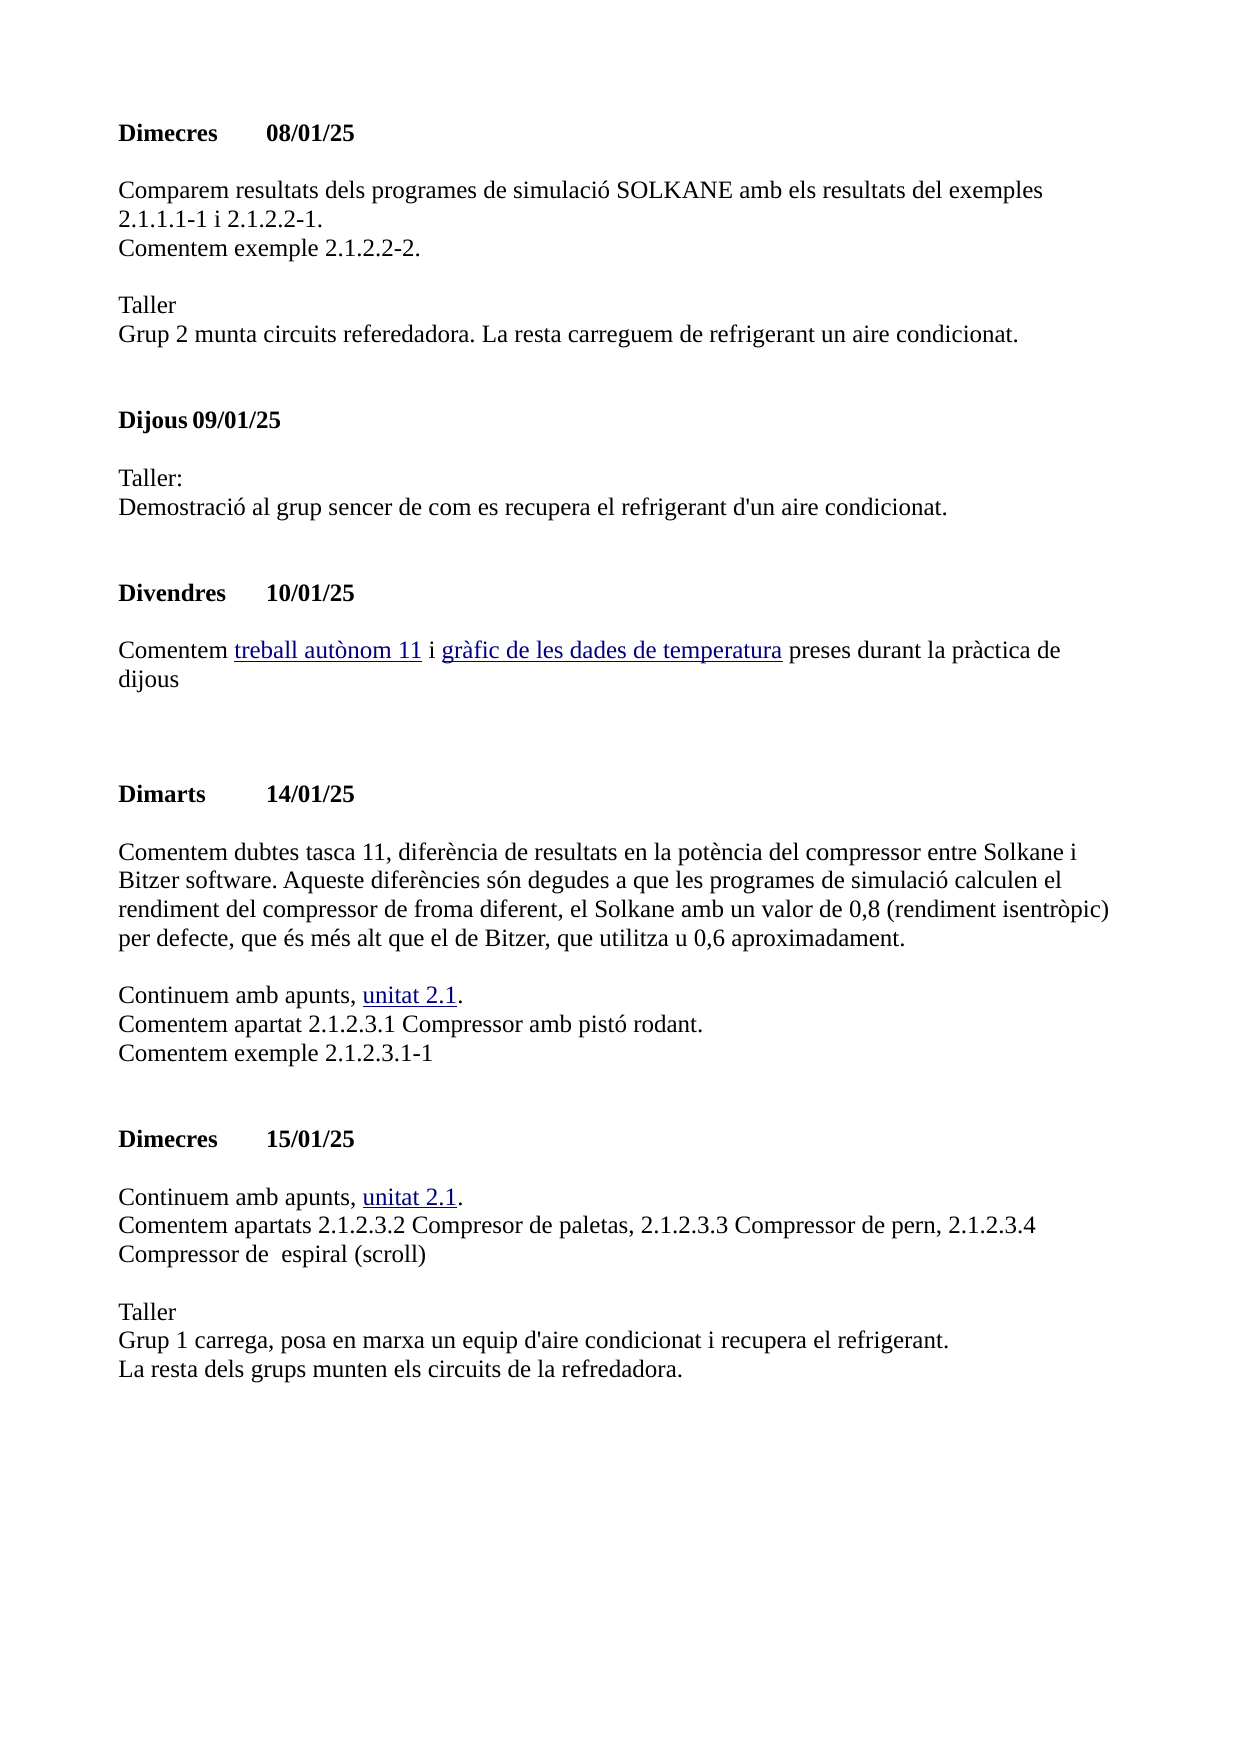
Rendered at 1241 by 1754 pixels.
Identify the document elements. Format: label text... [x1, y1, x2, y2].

text Taller: [118, 463, 1122, 492]
text Comentem dubtes tasca 11, diferència de resultats en la potència del compressor entre Solkane i Bitzer software. Aqueste diferències són degudes a que les programes de simulació calculen el rendiment del compressor de froma diferent, el Solkane amb un valor de 0,8 (rendiment isentròpic) per defecte, que és més alt que el de Bitzer, que utilitza u 0,6 aproximadament. [118, 837, 1122, 952]
text Divendres 10/01/25 [118, 578, 1122, 607]
text Taller [118, 291, 1122, 319]
text Grup 2 munta circuits referedadora. La resta carreguem de refrigerant un aire condicionat. [118, 319, 1122, 348]
text Dijous 09/01/25 [118, 406, 1122, 434]
text Comentem apartat 2.1.2.3.1 Compressor amb pistó rodant. [118, 1009, 1122, 1038]
text Continuem amb apunts, unitat 2.1. [118, 1182, 1122, 1211]
text La resta dels grups munten els circuits de la refredadora. [118, 1354, 1122, 1383]
text Continuem amb apunts, unitat 2.1. [118, 981, 1122, 1009]
text Grup 1 carrega, posa en marxa un equip d'aire condicionat i recupera el refrigerant. [118, 1326, 1122, 1354]
text Dimarts 14/01/25 [118, 779, 1122, 808]
text Comentem exemple 2.1.2.2-2. [118, 233, 1122, 262]
text Taller [118, 1297, 1122, 1326]
text Comentem treball autònom 11 i gràfic de les dades de temperatura preses durant la pràctica de dijous [118, 636, 1122, 693]
text Dimecres 08/01/25 [118, 118, 1122, 147]
text Comentem exemple 2.1.2.3.1-1 [118, 1038, 1122, 1067]
text Comparem resultats dels programes de simulació SOLKANE amb els resultats del exemples 2.1.1.1-1 i 2.1.2.2-1. [118, 176, 1122, 233]
text Demostració al grup sencer de com es recupera el refrigerant d'un aire condicionat. [118, 492, 1122, 521]
text Dimecres 15/01/25 [118, 1124, 1122, 1153]
text Comentem apartats 2.1.2.3.2 Compresor de paletas, 2.1.2.3.3 Compressor de pern, 2.1.2.3.4 Compressor de espiral (scroll) [118, 1211, 1122, 1268]
